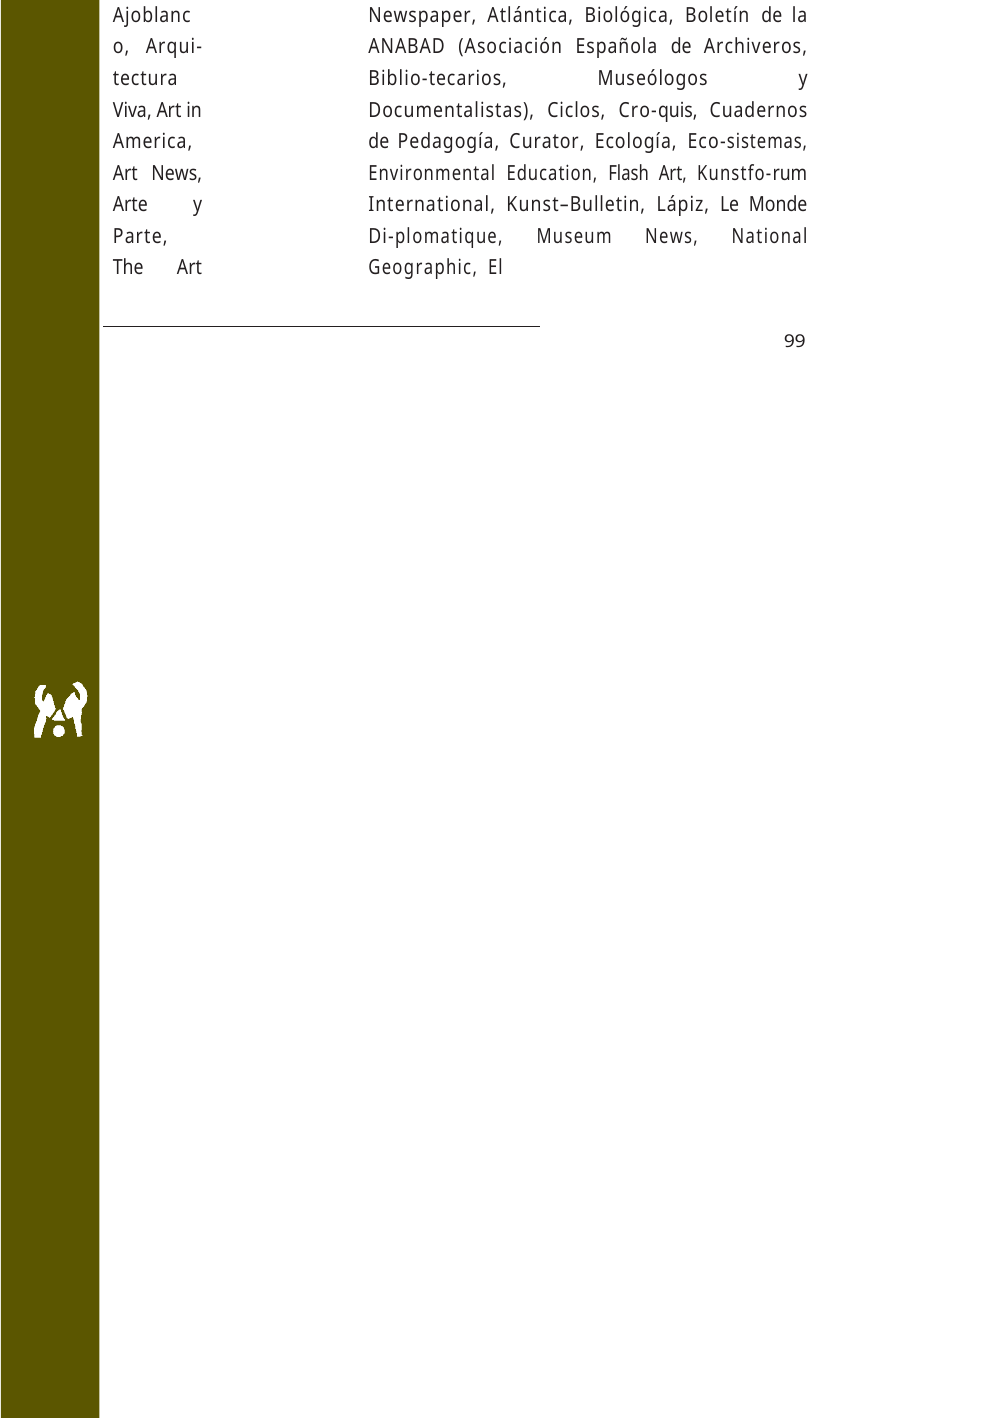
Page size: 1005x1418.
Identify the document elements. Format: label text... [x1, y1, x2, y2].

text Newspaper, Atlántica, Biológica, Boletín de la ANABAD (Asociación Española de Archiveros, Biblio-tecarios, Museólogos y Documentalistas), Ciclos, Cro-quis, Cuadernos de Pedagogía, Curator, Ecología, Eco-sistemas, Environmental Education, Flash Art, Kunstfo-rum International, Kunst–Bulletin, Lápiz, Le Monde Di-plomatique, Museum News, National Geographic, El [368, 0, 807, 281]
text Ajoblanco, Arqui-tectura Viva, Art in America, Art News, Arte y Parte, The Art [113, 0, 202, 281]
text 99 [362, 329, 806, 353]
